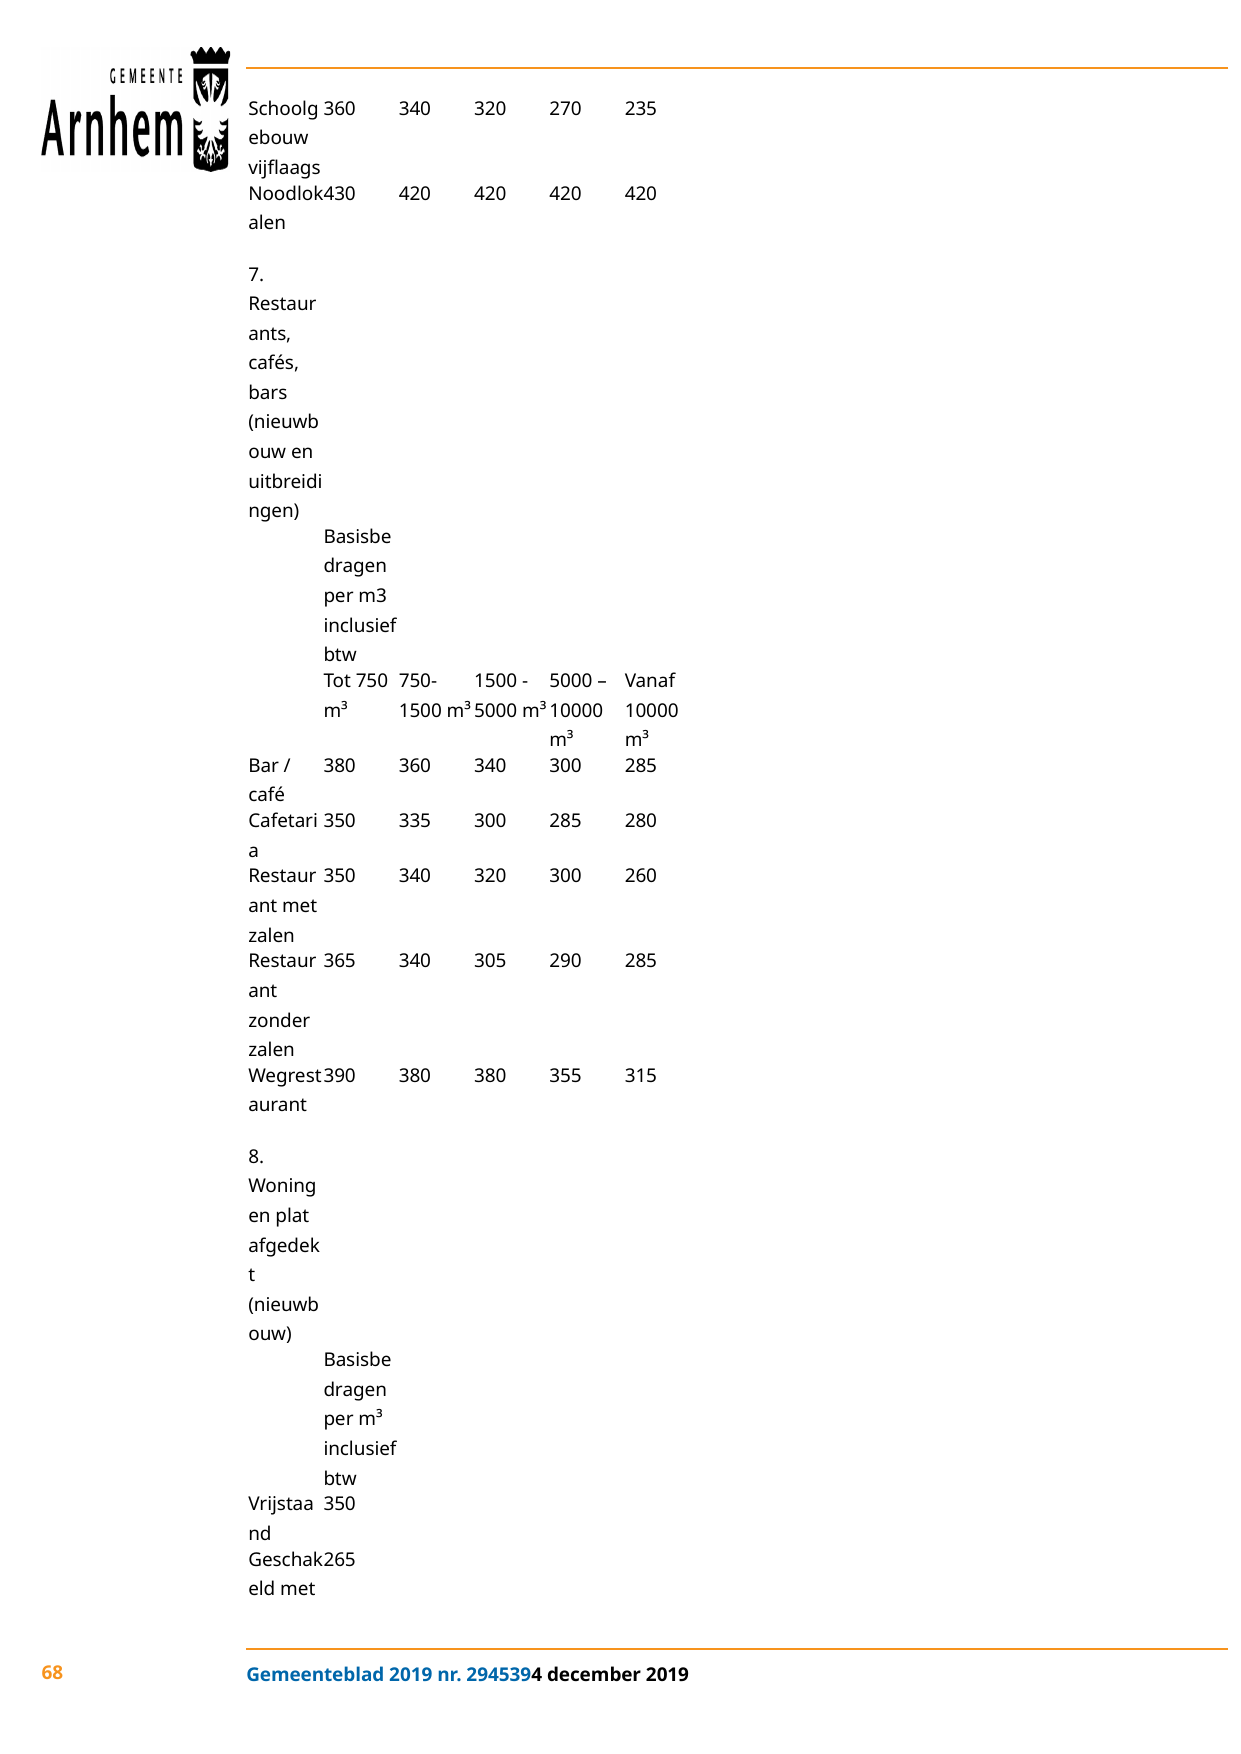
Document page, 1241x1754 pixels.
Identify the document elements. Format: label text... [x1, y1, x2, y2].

table_cell [625, 1490, 700, 1546]
table_cell 305 [474, 948, 549, 1062]
table_cell [399, 1490, 474, 1546]
table_cell 420 [399, 180, 474, 235]
table_cell [474, 1490, 549, 1546]
table_cell 285 [625, 948, 700, 1062]
table_cell 340 [399, 95, 474, 180]
table_cell 300 [549, 752, 624, 807]
table_cell [323, 1143, 398, 1346]
table_cell 340 [474, 752, 549, 807]
table_cell [323, 1118, 398, 1143]
table_cell Restaurant zonder zalen [248, 948, 323, 1062]
table_cell Basisbedragen per m³ inclusief btw [323, 1346, 398, 1490]
table_cell [399, 1346, 474, 1490]
table_cell [549, 523, 624, 667]
table_cell [474, 1118, 549, 1143]
table_cell [399, 1546, 474, 1601]
table_cell 315 [625, 1062, 700, 1117]
table_cell Vrijstaand [248, 1490, 323, 1546]
table_cell 360 [323, 95, 398, 180]
table_cell [399, 1118, 474, 1143]
table_cell [399, 1143, 474, 1346]
table_cell 380 [474, 1062, 549, 1117]
table_cell [474, 235, 549, 261]
table_cell [474, 1346, 549, 1490]
table_cell Noodlokalen [248, 180, 323, 235]
table_cell [625, 1546, 700, 1601]
table_cell [625, 523, 700, 667]
table_cell Bar / café [248, 752, 323, 807]
table_cell [248, 1118, 323, 1143]
table_cell 350 [323, 863, 398, 948]
table_cell 340 [399, 863, 474, 948]
table_cell [399, 261, 474, 523]
table_cell [549, 261, 624, 523]
table_cell Schoolgebouw vijflaags [248, 95, 323, 180]
table_cell 280 [625, 808, 700, 863]
table_cell Restaurant met zalen [248, 863, 323, 948]
table_cell [549, 1143, 624, 1346]
table_cell 350 [323, 1490, 398, 1546]
table_cell [248, 523, 323, 667]
table_cell [474, 1143, 549, 1346]
table_cell 8. Woningen plat afgedekt (nieuwbouw) [248, 1143, 323, 1346]
table_cell [625, 1118, 700, 1143]
table_cell 300 [474, 808, 549, 863]
table_cell 285 [549, 808, 624, 863]
table_cell Geschakeld met [248, 1546, 323, 1601]
table_cell [625, 1143, 700, 1346]
table_cell [625, 261, 700, 523]
table_cell [248, 667, 323, 752]
table_cell [549, 1546, 624, 1601]
table_cell 420 [625, 180, 700, 235]
table_cell 285 [625, 752, 700, 807]
table_cell 5000 – 10000 m³ [549, 667, 624, 752]
table_cell 380 [323, 752, 398, 807]
table_cell 355 [549, 1062, 624, 1117]
table_cell [474, 1546, 549, 1601]
table_cell Wegrestaurant [248, 1062, 323, 1117]
table_cell Cafetaria [248, 808, 323, 863]
table_cell Basisbedragen per m3 inclusief btw [323, 523, 398, 667]
table_cell 340 [399, 948, 474, 1062]
table_cell [549, 1490, 624, 1546]
table_cell [474, 261, 549, 523]
table_cell [323, 261, 398, 523]
table_cell [549, 235, 624, 261]
table_cell [323, 235, 398, 261]
table_cell Vanaf 10000 m³ [625, 667, 700, 752]
table_cell Tot 750 m³ [323, 667, 398, 752]
table_cell [549, 1346, 624, 1490]
table_cell 270 [549, 95, 624, 180]
table_cell 320 [474, 863, 549, 948]
table_cell [399, 235, 474, 261]
table_cell 320 [474, 95, 549, 180]
table_cell [399, 523, 474, 667]
table_cell [625, 1346, 700, 1490]
table_cell 365 [323, 948, 398, 1062]
table_cell 1500 - 5000 m³ [474, 667, 549, 752]
picture [41, 47, 231, 172]
table_cell 335 [399, 808, 474, 863]
table_cell [625, 235, 700, 261]
table_cell 265 [323, 1546, 398, 1601]
table_cell [248, 235, 323, 261]
table_cell 7. Restaurants, cafés, bars (nieuwbouw en uitbreidingen) [248, 261, 323, 523]
table_cell 420 [549, 180, 624, 235]
table_cell 360 [399, 752, 474, 807]
table_cell 420 [474, 180, 549, 235]
table_cell 300 [549, 863, 624, 948]
table_cell 290 [549, 948, 624, 1062]
table_cell 750-1500 m³ [399, 667, 474, 752]
table_cell [248, 1346, 323, 1490]
table_cell 430 [323, 180, 398, 235]
table_cell 380 [399, 1062, 474, 1117]
table_cell 260 [625, 863, 700, 948]
table_cell 235 [625, 95, 700, 180]
table_cell 390 [323, 1062, 398, 1117]
table_cell [474, 523, 549, 667]
table_cell 350 [323, 808, 398, 863]
table_cell [549, 1118, 624, 1143]
